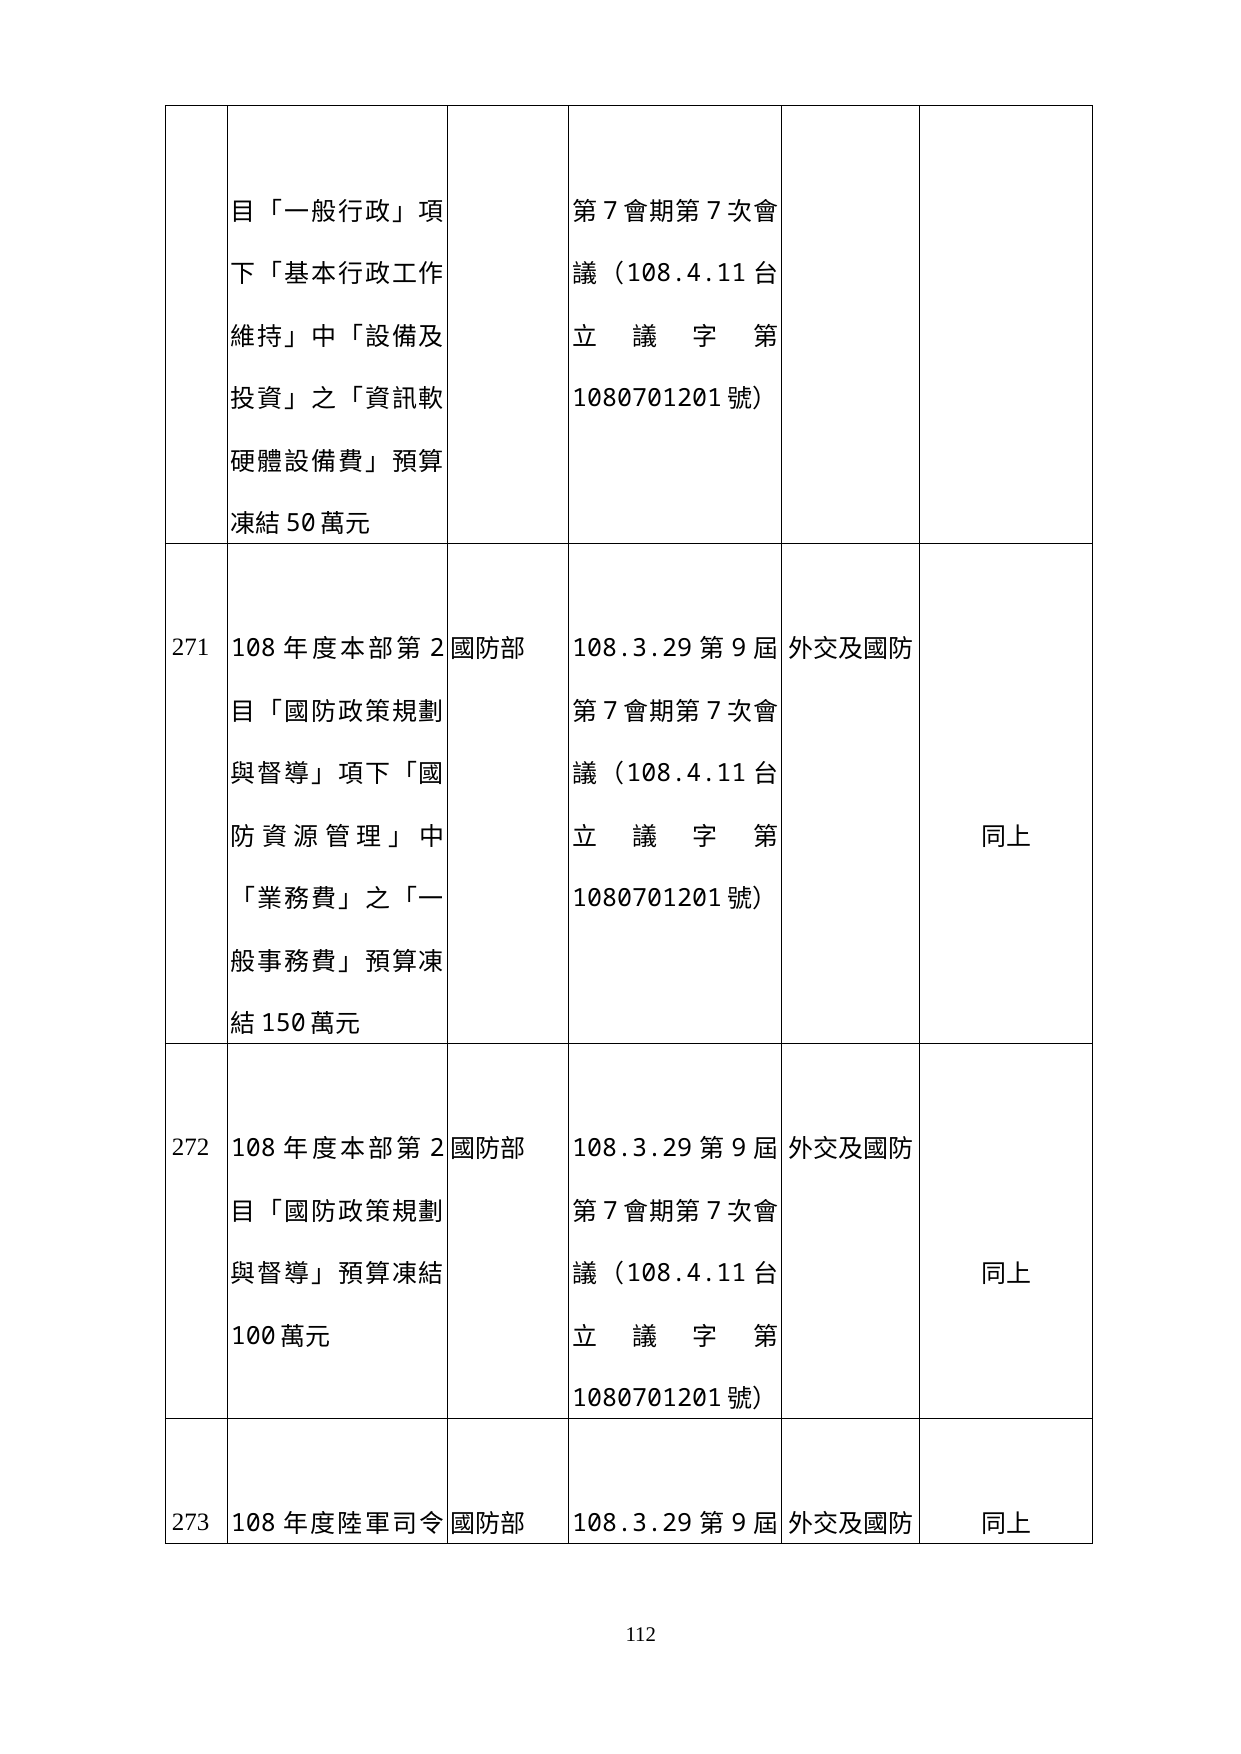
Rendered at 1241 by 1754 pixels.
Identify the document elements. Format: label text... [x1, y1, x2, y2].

table_cell 108年度本部第2目「國防政策規劃與督導」項下「國防資源管理」中「業務費」之「一般事務費」預算凍結150萬元 [228, 544, 447, 1043]
table_cell [920, 106, 1092, 543]
table_cell 108.3.29第9屆第7會期第7次會議（108.4.11台立議字第1080701201號） [569, 1044, 781, 1418]
table_cell 外交及國防 [782, 1419, 919, 1543]
table_cell [166, 106, 227, 543]
table_cell 同上 [920, 1419, 1092, 1543]
table_cell 目「一般行政」項下「基本行政工作維持」中「設備及投資」之「資訊軟硬體設備費」預算凍結50萬元 [228, 106, 447, 543]
table_cell [166, 1419, 227, 1543]
table_cell 108年度陸軍司令 [228, 1419, 447, 1543]
table_cell 國防部 [448, 1419, 568, 1543]
table_cell 同上 [920, 544, 1092, 1043]
table_cell [782, 106, 919, 543]
table_cell [166, 1044, 227, 1418]
table_cell 國防部 [448, 1044, 568, 1418]
table_cell 外交及國防 [782, 544, 919, 1043]
table_cell 108年度本部第2目「國防政策規劃與督導」預算凍結100萬元 [228, 1044, 447, 1418]
table_cell [448, 106, 568, 543]
table_cell 國防部 [448, 544, 568, 1043]
table_cell 外交及國防 [782, 1044, 919, 1418]
table_cell 108.3.29第9屆 [569, 1419, 781, 1543]
table_cell 同上 [920, 1044, 1092, 1418]
table_cell [166, 544, 227, 1043]
table_cell 第7會期第7次會議（108.4.11台立議字第1080701201號） [569, 106, 781, 543]
table_cell 108.3.29第9屆第7會期第7次會議（108.4.11台立議字第1080701201號） [569, 544, 781, 1043]
